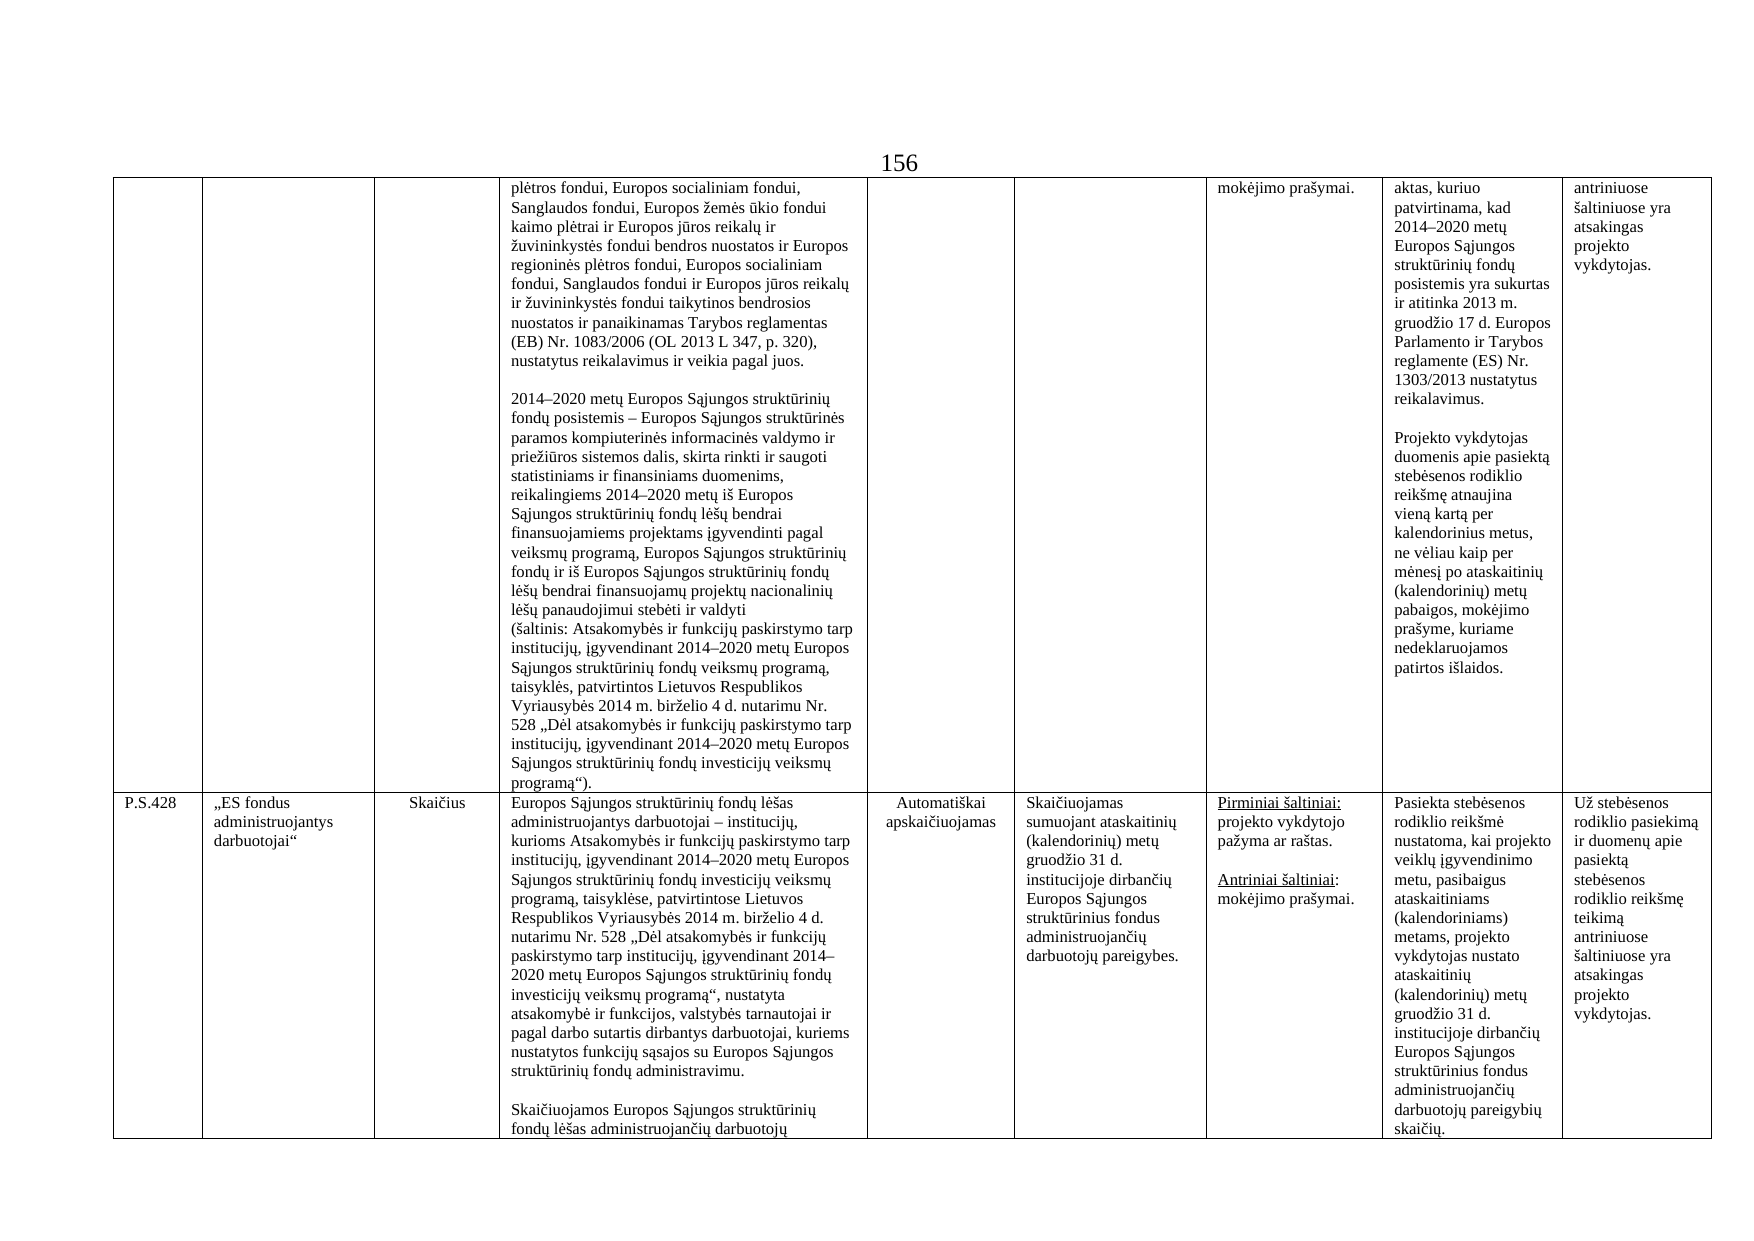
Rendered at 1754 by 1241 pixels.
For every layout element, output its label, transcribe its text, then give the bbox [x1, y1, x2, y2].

table_cell plėtros fondui, Europos socialiniam fondui, Sanglaudos fondui, Europos žemės ūkio fondui kaimo plėtrai ir Europos jūros reikalų ir žuvininkystės fondui bendros nuostatos ir Europos regioninės plėtros fondui, Europos socialiniam fondui, Sanglaudos fondui ir Europos jūros reikalų ir žuvininkystės fondui taikytinos bendrosios nuostatos ir panaikinamas Tarybos reglamentas (EB) Nr. 1083/2006 (OL 2013 L 347, p. 320), nustatytus reikalavimus ir veikia pagal juos. 2014–2020 metų Europos Sąjungos struktūrinių fondų posistemis – Europos Sąjungos struktūrinės paramos kompiuterinės informacinės valdymo ir priežiūros sistemos dalis, skirta rinkti ir saugoti statistiniams ir finansiniams duomenims, reikalingiems 2014–2020 metų iš Europos Sąjungos struktūrinių fondų lėšų bendrai finansuojamiems projektams įgyvendinti pagal veiksmų programą, Europos Sąjungos struktūrinių fondų ir iš Europos Sąjungos struktūrinių fondų lėšų bendrai finansuojamų projektų nacionalinių lėšų panaudojimui stebėti ir valdyti (šaltinis: Atsakomybės ir funkcijų paskirstymo tarp institucijų, įgyvendinant 2014–2020 metų Europos Sąjungos struktūrinių fondų veiksmų programą, taisyklės, patvirtintos Lietuvos Respublikos Vyriausybės 2014 m. birželio 4 d. nutarimu Nr. 528 „Dėl atsakomybės ir funkcijų paskirstymo tarp institucijų, įgyvendinant 2014–2020 metų Europos Sąjungos struktūrinių fondų investicijų veiksmų programą“). [500, 178, 867, 792]
table_cell Skaičiuojamas sumuojant ataskaitinių (kalendorinių) metų gruodžio 31 d. institucijoje dirbančių Europos Sąjungos struktūrinius fondus administruojančių darbuotojų pareigybes. [1015, 793, 1206, 1138]
table_cell antriniuose šaltiniuose yra atsakingas projekto vykdytojas. [1563, 178, 1711, 792]
table_cell [203, 178, 374, 792]
table_cell mokėjimo prašymai. [1207, 178, 1382, 792]
table_cell Pirminiai šaltiniai: projekto vykdytojo pažyma ar raštas. Antriniai šaltiniai: mokėjimo prašymai. [1207, 793, 1382, 1138]
table_cell „ES fondus administruojantys darbuotojai“ [203, 793, 374, 1138]
table_cell Europos Sąjungos struktūrinių fondų lėšas administruojantys darbuotojai – institucijų, kurioms Atsakomybės ir funkcijų paskirstymo tarp institucijų, įgyvendinant 2014–2020 metų Europos Sąjungos struktūrinių fondų investicijų veiksmų programą, taisyklėse, patvirtintose Lietuvos Respublikos Vyriausybės 2014 m. birželio 4 d. nutarimu Nr. 528 „Dėl atsakomybės ir funkcijų paskirstymo tarp institucijų, įgyvendinant 2014–2020 metų Europos Sąjungos struktūrinių fondų investicijų veiksmų programą“, nustatyta atsakomybė ir funkcijos, valstybės tarnautojai ir pagal darbo sutartis dirbantys darbuotojai, kuriems nustatytos funkcijų sąsajos su Europos Sąjungos struktūrinių fondų administravimu. Skaičiuojamos Europos Sąjungos struktūrinių fondų lėšas administruojančių darbuotojų [500, 793, 867, 1138]
table_cell [114, 178, 202, 792]
table_cell Pasiekta stebėsenos rodiklio reikšmė nustatoma, kai projekto veiklų įgyvendinimo metu, pasibaigus ataskaitiniams (kalendoriniams) metams, projekto vykdytojas nustato ataskaitinių (kalendorinių) metų gruodžio 31 d. institucijoje dirbančių Europos Sąjungos struktūrinius fondus administruojančių darbuotojų pareigybių skaičių. [1383, 793, 1562, 1138]
table_cell aktas, kuriuo patvirtinama, kad 2014–2020 metų Europos Sąjungos struktūrinių fondų posistemis yra sukurtas ir atitinka 2013 m. gruodžio 17 d. Europos Parlamento ir Tarybos reglamente (ES) Nr. 1303/2013 nustatytus reikalavimus. Projekto vykdytojas duomenis apie pasiektą stebėsenos rodiklio reikšmę atnaujina vieną kartą per kalendorinius metus, ne vėliau kaip per mėnesį po ataskaitinių (kalendorinių) metų pabaigos, mokėjimo prašyme, kuriame nedeklaruojamos patirtos išlaidos. [1383, 178, 1562, 792]
table_cell Automatiškai apskaičiuojamas [868, 793, 1014, 1138]
table_cell [1015, 178, 1206, 792]
table_cell [868, 178, 1014, 792]
table_cell Skaičius [375, 793, 499, 1138]
table_cell [375, 178, 499, 792]
table_cell Už stebėsenos rodiklio pasiekimą ir duomenų apie pasiektą stebėsenos rodiklio reikšmę teikimą antriniuose šaltiniuose yra atsakingas projekto vykdytojas. [1563, 793, 1711, 1138]
table_cell P.S.428 [114, 793, 202, 1138]
